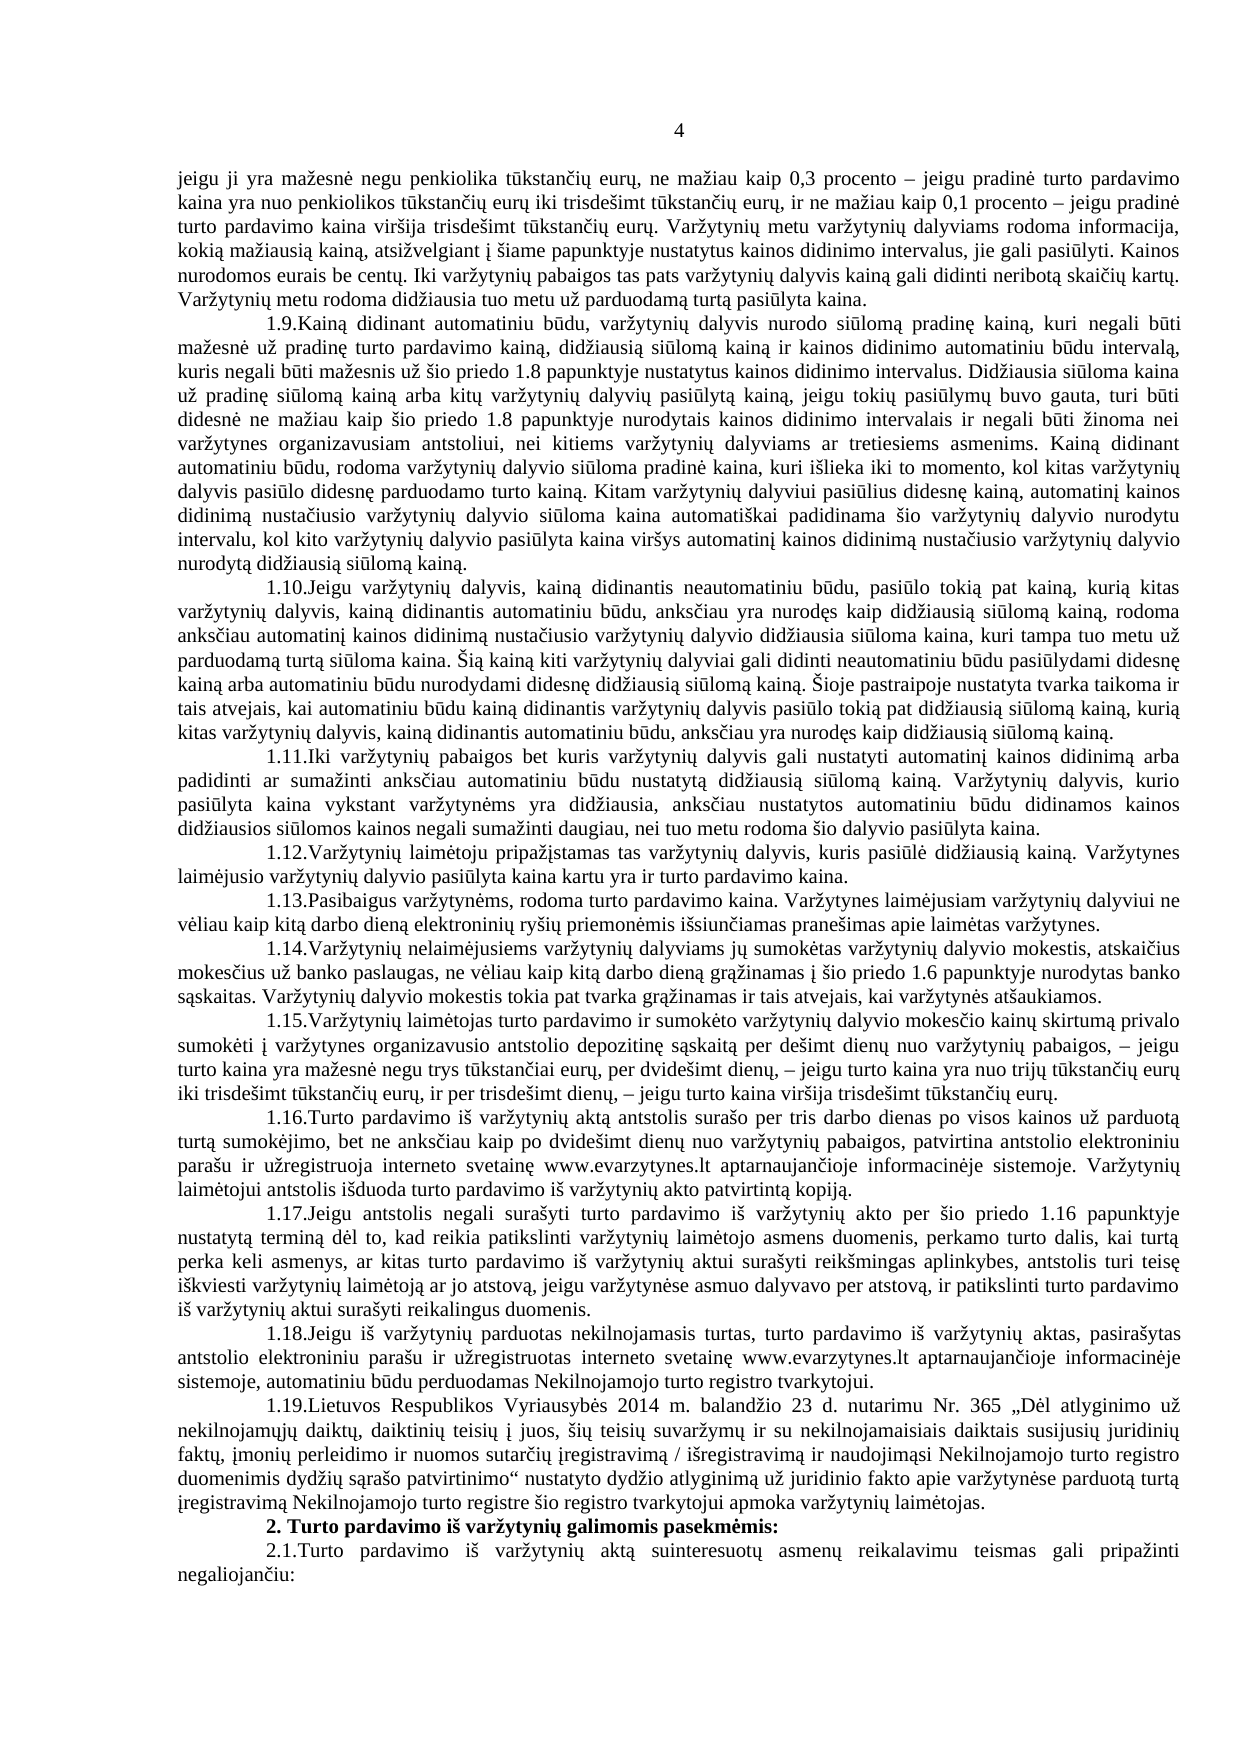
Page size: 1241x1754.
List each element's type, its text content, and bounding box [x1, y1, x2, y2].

text 1.9. Kainą didinant automatiniu būdu, varžytynių dalyvis nurodo siūlomą pradinę kainą, kuri negali būti mažesnė už pradinę turto pardavimo kainą, didžiausią siūlomą kainą ir kainos didinimo automatiniu būdu intervalą, kuris negali būti mažesnis už šio priedo 1.8 papunktyje nustatytus kainos didinimo intervalus. Didžiausia siūloma kaina už pradinę siūlomą kainą arba kitų varžytynių dalyvių pasiūlytą kainą, jeigu tokių pasiūlymų buvo gauta, turi būti didesnė ne mažiau kaip šio priedo 1.8 papunktyje nurodytais kainos didinimo intervalais ir negali būti žinoma nei varžytynes organizavusiam antstoliui, nei kitiems varžytynių dalyviams ar tretiesiems asmenims. Kainą didinant automatiniu būdu, rodoma varžytynių dalyvio siūloma pradinė kaina, kuri išlieka iki to momento, kol kitas varžytynių dalyvis pasiūlo didesnę parduodamo turto kainą. Kitam varžytynių dalyviui pasiūlius didesnę kainą, automatinį kainos didinimą nustačiusio varžytynių dalyvio siūloma kaina automatiškai padidinama šio varžytynių dalyvio nurodytu intervalu, kol kito varžytynių dalyvio pasiūlyta kaina viršys automatinį kainos didinimą nustačiusio varžytynių dalyvio nurodytą didžiausią siūlomą kainą. [177, 311, 1181, 575]
text 2. Turto pardavimo iš varžytynių galimomis pasekmėmis: [177, 1514, 1181, 1538]
text 1.12. Varžytynių laimėtoju pripažįstamas tas varžytynių dalyvis, kuris pasiūlė didžiausią kainą. Varžytynes laimėjusio varžytynių dalyvio pasiūlyta kaina kartu yra ir turto pardavimo kaina. [177, 840, 1181, 888]
text 1.11. Iki varžytynių pabaigos bet kuris varžytynių dalyvis gali nustatyti automatinį kainos didinimą arba padidinti ar sumažinti anksčiau automatiniu būdu nustatytą didžiausią siūlomą kainą. Varžytynių dalyvis, kurio pasiūlyta kaina vykstant varžytynėms yra didžiausia, anksčiau nustatytos automatiniu būdu didinamos kainos didžiausios siūlomos kainos negali sumažinti daugiau, nei tuo metu rodoma šio dalyvio pasiūlyta kaina. [177, 744, 1181, 840]
text 1.15. Varžytynių laimėtojas turto pardavimo ir sumokėto varžytynių dalyvio mokesčio kainų skirtumą privalo sumokėti į varžytynes organizavusio antstolio depozitinę sąskaitą per dešimt dienų nuo varžytynių pabaigos, – jeigu turto kaina yra mažesnė negu trys tūkstančiai eurų, per dvidešimt dienų, – jeigu turto kaina yra nuo trijų tūkstančių eurų iki trisdešimt tūkstančių eurų, ir per trisdešimt dienų, – jeigu turto kaina viršija trisdešimt tūkstančių eurų. [177, 1008, 1181, 1105]
text 1.10. Jeigu varžytynių dalyvis, kainą didinantis neautomatiniu būdu, pasiūlo tokią pat kainą, kurią kitas varžytynių dalyvis, kainą didinantis automatiniu būdu, anksčiau yra nurodęs kaip didžiausią siūlomą kainą, rodoma anksčiau automatinį kainos didinimą nustačiusio varžytynių dalyvio didžiausia siūloma kaina, kuri tampa tuo metu už parduodamą turtą siūloma kaina. Šią kainą kiti varžytynių dalyviai gali didinti neautomatiniu būdu pasiūlydami didesnę kainą arba automatiniu būdu nurodydami didesnę didžiausią siūlomą kainą. Šioje pastraipoje nustatyta tvarka taikoma ir tais atvejais, kai automatiniu būdu kainą didinantis varžytynių dalyvis pasiūlo tokią pat didžiausią siūlomą kainą, kurią kitas varžytynių dalyvis, kainą didinantis automatiniu būdu, anksčiau yra nurodęs kaip didžiausią siūlomą kainą. [177, 575, 1181, 744]
text 1.13. Pasibaigus varžytynėms, rodoma turto pardavimo kaina. Varžytynes laimėjusiam varžytynių dalyviui ne vėliau kaip kitą darbo dieną elektroninių ryšių priemonėmis išsiunčiamas pranešimas apie laimėtas varžytynes. [177, 888, 1181, 936]
text 2.1. Turto pardavimo iš varžytynių aktą suinteresuotų asmenų reikalavimu teismas gali pripažinti negaliojančiu: [177, 1538, 1181, 1586]
text 1.18. Jeigu iš varžytynių parduotas nekilnojamasis turtas, turto pardavimo iš varžytynių aktas, pasirašytas antstolio elektroniniu parašu ir užregistruotas interneto svetainę www.evarzytynes.lt aptarnaujančioje informacinėje sistemoje, automatiniu būdu perduodamas Nekilnojamojo turto registro tvarkytojui. [177, 1321, 1181, 1393]
text 1.17. Jeigu antstolis negali surašyti turto pardavimo iš varžytynių akto per šio priedo 1.16 papunktyje nustatytą terminą dėl to, kad reikia patikslinti varžytynių laimėtojo asmens duomenis, perkamo turto dalis, kai turtą perka keli asmenys, ar kitas turto pardavimo iš varžytynių aktui surašyti reikšmingas aplinkybes, antstolis turi teisę iškviesti varžytynių laimėtoją ar jo atstovą, jeigu varžytynėse asmuo dalyvavo per atstovą, ir patikslinti turto pardavimo iš varžytynių aktui surašyti reikalingus duomenis. [177, 1201, 1181, 1321]
text 1.14. Varžytynių nelaimėjusiems varžytynių dalyviams jų sumokėtas varžytynių dalyvio mokestis, atskaičius mokesčius už banko paslaugas, ne vėliau kaip kitą darbo dieną grąžinamas į šio priedo 1.6 papunktyje nurodytas banko sąskaitas. Varžytynių dalyvio mokestis tokia pat tvarka grąžinamas ir tais atvejais, kai varžytynės atšaukiamos. [177, 936, 1181, 1008]
text jeigu ji yra mažesnė negu penkiolika tūkstančių eurų, ne mažiau kaip 0,3 procento – jeigu pradinė turto pardavimo kaina yra nuo penkiolikos tūkstančių eurų iki trisdešimt tūkstančių eurų, ir ne mažiau kaip 0,1 procento – jeigu pradinė turto pardavimo kaina viršija trisdešimt tūkstančių eurų. Varžytynių metu varžytynių dalyviams rodoma informacija, kokią mažiausią kainą, atsižvelgiant į šiame papunktyje nustatytus kainos didinimo intervalus, jie gali pasiūlyti. Kainos nurodomos eurais be centų. Iki varžytynių pabaigos tas pats varžytynių dalyvis kainą gali didinti neribotą skaičių kartų. Varžytynių metu rodoma didžiausia tuo metu už parduodamą turtą pasiūlyta kaina. [177, 166, 1181, 311]
text 1.16. Turto pardavimo iš varžytynių aktą antstolis surašo per tris darbo dienas po visos kainos už parduotą turtą sumokėjimo, bet ne anksčiau kaip po dvidešimt dienų nuo varžytynių pabaigos, patvirtina antstolio elektroniniu parašu ir užregistruoja interneto svetainę www.evarzytynes.lt aptarnaujančioje informacinėje sistemoje. Varžytynių laimėtojui antstolis išduoda turto pardavimo iš varžytynių akto patvirtintą kopiją. [177, 1105, 1181, 1201]
text 1.19. Lietuvos Respublikos Vyriausybės 2014 m. balandžio 23 d. nutarimu Nr. 365 „Dėl atlyginimo už nekilnojamųjų daiktų, daiktinių teisių į juos, šių teisių suvaržymų ir su nekilnojamaisiais daiktais susijusių juridinių faktų, įmonių perleidimo ir nuomos sutarčių įregistravimą / išregistravimą ir naudojimąsi Nekilnojamojo turto registro duomenimis dydžių sąrašo patvirtinimo“ nustatyto dydžio atlyginimą už juridinio fakto apie varžytynėse parduotą turtą įregistravimą Nekilnojamojo turto registre šio registro tvarkytojui apmoka varžytynių laimėtojas. [177, 1393, 1181, 1514]
